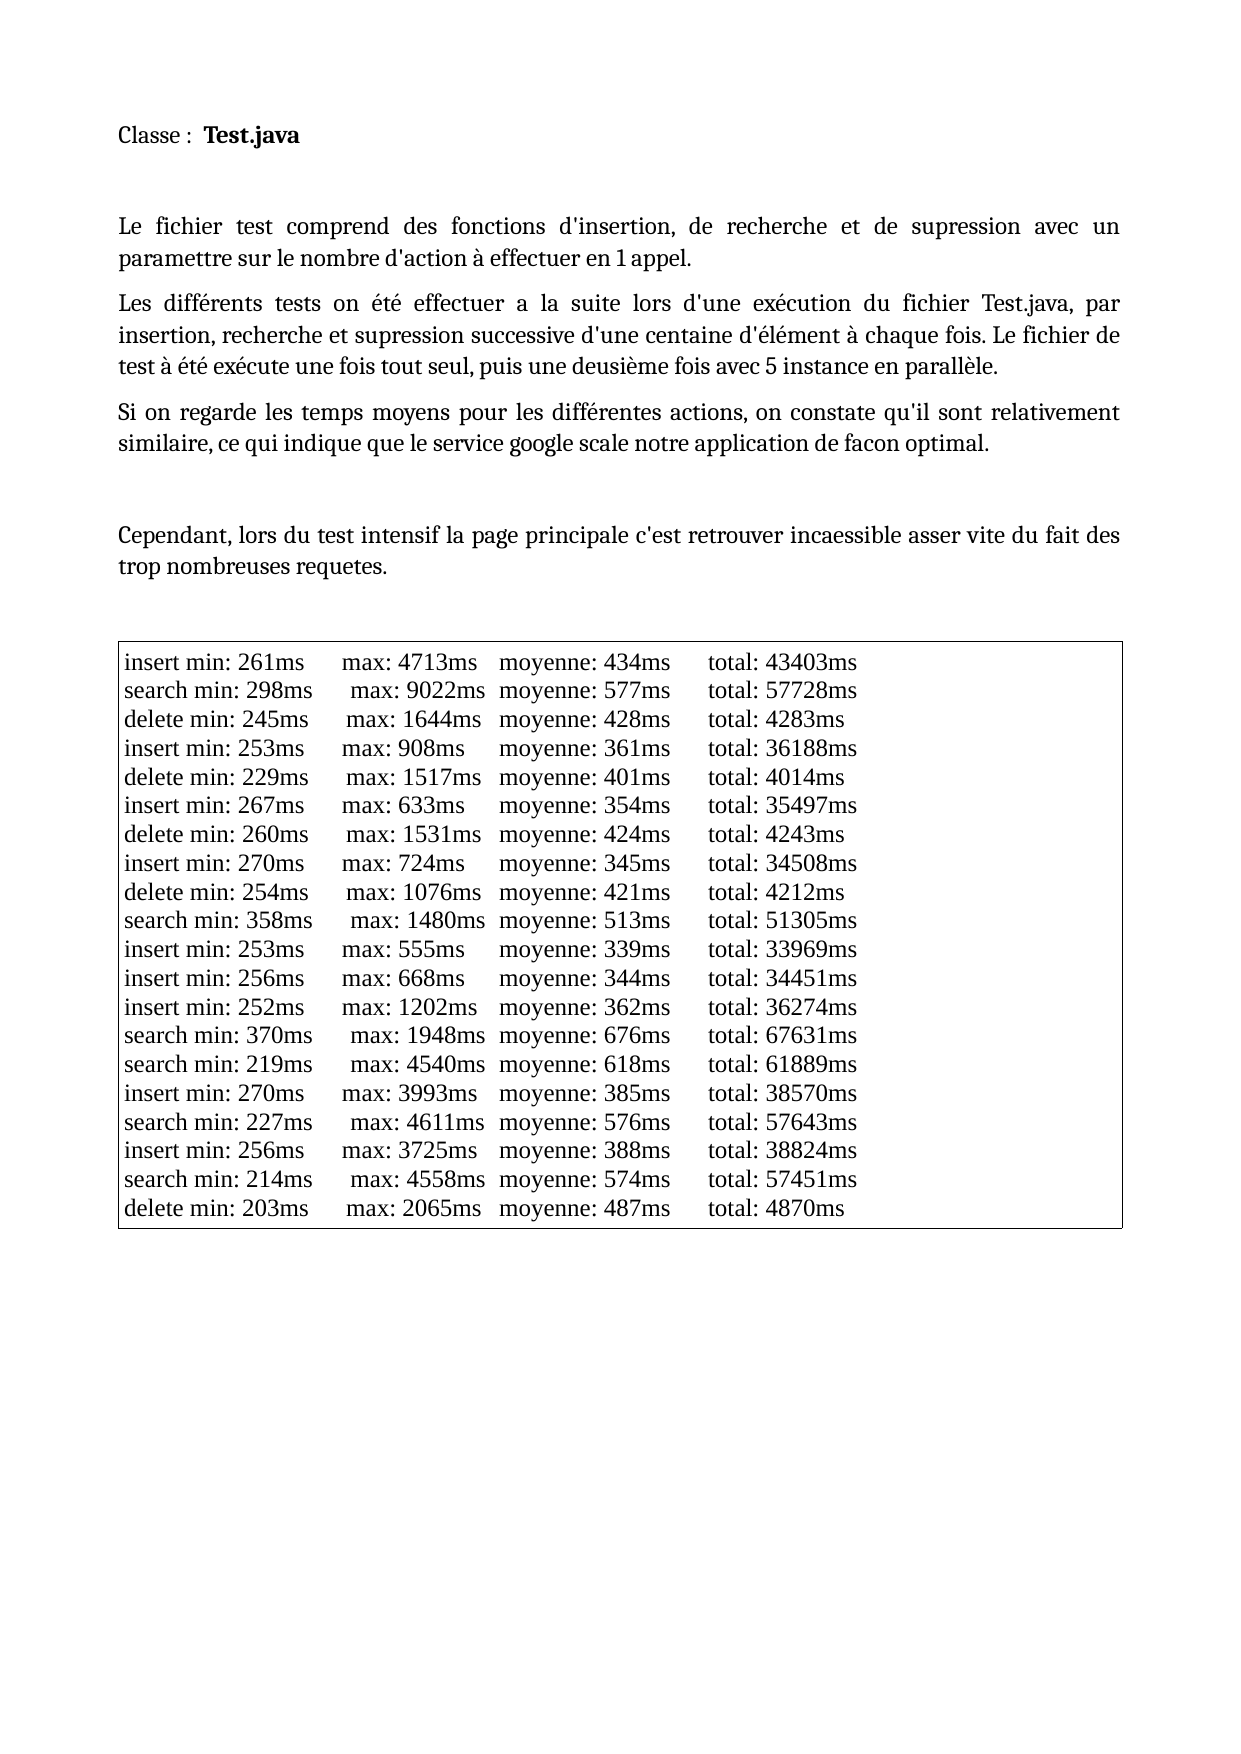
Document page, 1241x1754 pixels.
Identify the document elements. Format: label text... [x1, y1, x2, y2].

text Cependant, lors du test intensif la page principale c'est retrouver incaessible asser vite du fait des trop nombreuses requetes. [118, 518, 1122, 581]
text Classe : Test.java [118, 118, 1122, 149]
table_header insert min: 261ms max: 4713ms moyenne: 434ms total: 43403ms search min: 298ms max: 9022ms moyenne: 577ms total: 57728ms delete min: 245ms max: 1644ms moyenne: 428ms total: 4283ms insert min: 253ms max: 908ms moyenne: 361ms total: 36188ms delete min: 229ms max: 1517ms moyenne: 401ms total: 4014ms insert min: 267ms max: 633ms moyenne: 354ms total: 35497ms delete min: 260ms max: 1531ms moyenne: 424ms total: 4243ms insert min: 270ms max: 724ms moyenne: 345ms total: 34508ms delete min: 254ms max: 1076ms moyenne: 421ms total: 4212ms search min: 358ms max: 1480ms moyenne: 513ms total: 51305ms insert min: 253ms max: 555ms moyenne: 339ms total: 33969ms insert min: 256ms max: 668ms moyenne: 344ms total: 34451ms insert min: 252ms max: 1202ms moyenne: 362ms total: 36274ms search min: 370ms max: 1948ms moyenne: 676ms total: 67631ms search min: 219ms max: 4540ms moyenne: 618ms total: 61889ms insert min: 270ms max: 3993ms moyenne: 385ms total: 38570ms search min: 227ms max: 4611ms moyenne: 576ms total: 57643ms insert min: 256ms max: 3725ms moyenne: 388ms total: 38824ms search min: 214ms max: 4558ms moyenne: 574ms total: 57451ms delete min: 203ms max: 2065ms moyenne: 487ms total: 4870ms [119, 642, 1122, 1228]
text Le fichier test comprend des fonctions d'insertion, de recherche et de supression avec un paramettre sur le nombre d'action à effectuer en 1 appel. [118, 210, 1122, 272]
text Les différents tests on été effectuer a la suite lors d'une exécution du fichier Test.java, par insertion, recherche et supression successive d'une centaine d'élément à chaque fois. Le fichier de test à été exécute une fois tout seul, puis une deusième fois avec 5 instance en parallèle. [118, 287, 1122, 381]
text Si on regarde les temps moyens pour les différentes actions, on constate qu'il sont relativement similaire, ce qui indique que le service google scale notre application de facon optimal. [118, 395, 1122, 458]
